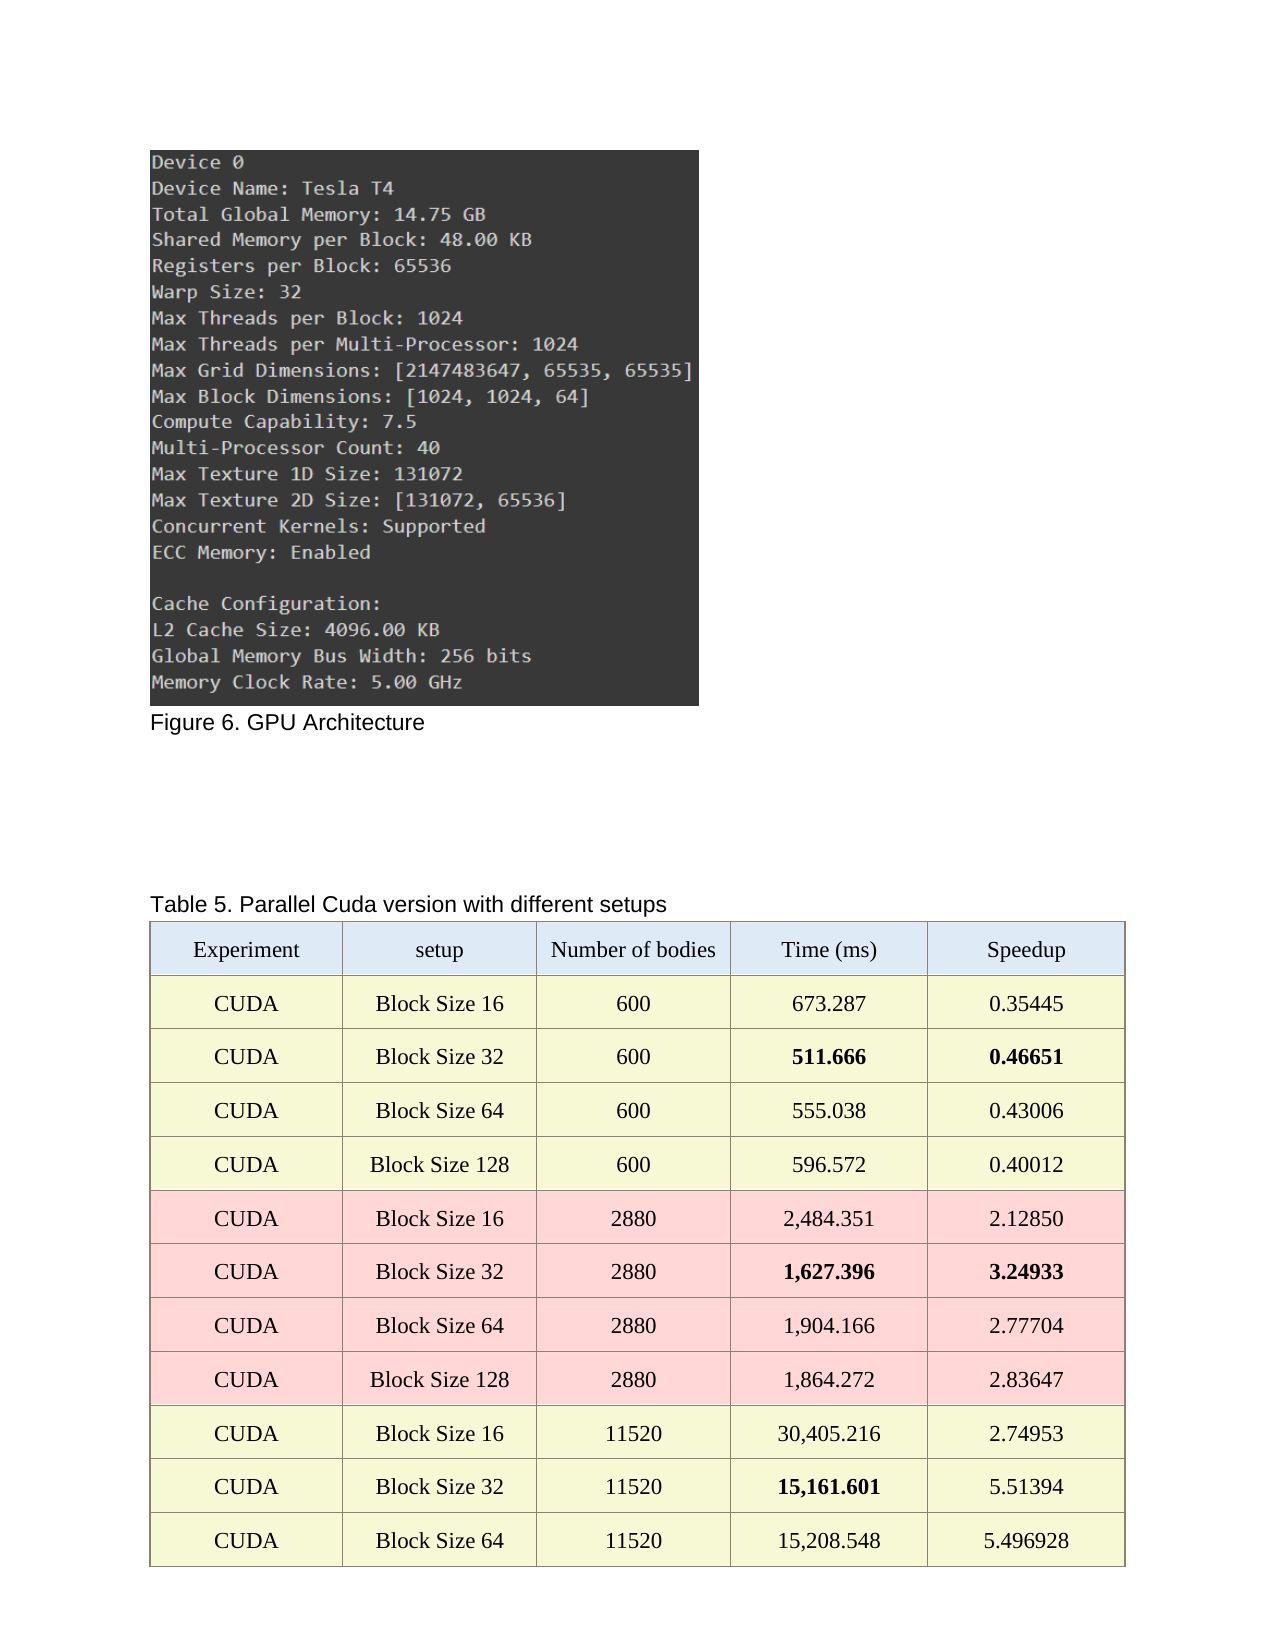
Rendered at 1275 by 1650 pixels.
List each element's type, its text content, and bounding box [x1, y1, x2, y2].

table_cell Block Size 32 [343, 1459, 536, 1512]
table_cell 0.46651 [928, 1029, 1124, 1082]
table_cell 2.77704 [928, 1298, 1124, 1351]
table_cell 11520 [537, 1406, 730, 1458]
table_cell 600 [537, 976, 730, 1028]
table_cell Block Size 128 [343, 1137, 536, 1189]
table_cell CUDA [151, 1083, 342, 1136]
table_cell 2880 [537, 1298, 730, 1351]
table_header Number of bodies [537, 922, 730, 974]
table_cell 2.12850 [928, 1191, 1124, 1243]
table_cell 2880 [537, 1244, 730, 1297]
table_cell 5.51394 [928, 1459, 1124, 1512]
table_cell Block Size 16 [343, 976, 536, 1028]
table_cell 1,904.166 [731, 1298, 927, 1351]
table_cell 15,208.548 [731, 1513, 927, 1566]
table_cell Block Size 128 [343, 1352, 536, 1404]
table_cell 2,484.351 [731, 1191, 927, 1243]
text Figure 6. GPU Architecture [150, 709, 1125, 736]
table_cell 0.43006 [928, 1083, 1124, 1136]
table_cell CUDA [151, 1459, 342, 1512]
table_cell CUDA [151, 1244, 342, 1297]
table_cell 30,405.216 [731, 1406, 927, 1458]
table_cell CUDA [151, 1406, 342, 1458]
text Table 5. Parallel Cuda version with different setups [150, 891, 1125, 917]
table_cell 673.287 [731, 976, 927, 1028]
table_cell 2880 [537, 1352, 730, 1404]
table_header Time (ms) [731, 922, 927, 974]
table_cell 600 [537, 1083, 730, 1136]
table_cell 511.666 [731, 1029, 927, 1082]
table_header setup [343, 922, 536, 974]
table_cell Block Size 32 [343, 1244, 536, 1297]
table_cell 15,161.601 [731, 1459, 927, 1512]
table_cell 0.40012 [928, 1137, 1124, 1189]
table_cell 555.038 [731, 1083, 927, 1136]
table_cell Block Size 64 [343, 1513, 536, 1566]
table_cell 0.35445 [928, 976, 1124, 1028]
table_cell CUDA [151, 1298, 342, 1351]
table_cell 2.83647 [928, 1352, 1124, 1404]
table_cell 3.24933 [928, 1244, 1124, 1297]
table_cell 600 [537, 1137, 730, 1189]
table_cell Block Size 16 [343, 1406, 536, 1458]
table_header Speedup [928, 922, 1124, 974]
table_cell 600 [537, 1029, 730, 1082]
table_cell 2880 [537, 1191, 730, 1243]
table_cell 1,864.272 [731, 1352, 927, 1404]
table_cell CUDA [151, 1191, 342, 1243]
table_cell Block Size 16 [343, 1191, 536, 1243]
table_cell CUDA [151, 1137, 342, 1189]
table_cell Block Size 64 [343, 1298, 536, 1351]
table_cell 11520 [537, 1513, 730, 1566]
table_cell CUDA [151, 1513, 342, 1566]
table_header Experiment [151, 922, 342, 974]
table_cell 596.572 [731, 1137, 927, 1189]
table_cell Block Size 64 [343, 1083, 536, 1136]
table_cell 2.74953 [928, 1406, 1124, 1458]
table_cell CUDA [151, 1352, 342, 1404]
table_cell Block Size 32 [343, 1029, 536, 1082]
table_cell 1,627.396 [731, 1244, 927, 1297]
table_cell CUDA [151, 1029, 342, 1082]
table_cell 11520 [537, 1459, 730, 1512]
table_cell CUDA [151, 976, 342, 1028]
table_cell 5.496928 [928, 1513, 1124, 1566]
